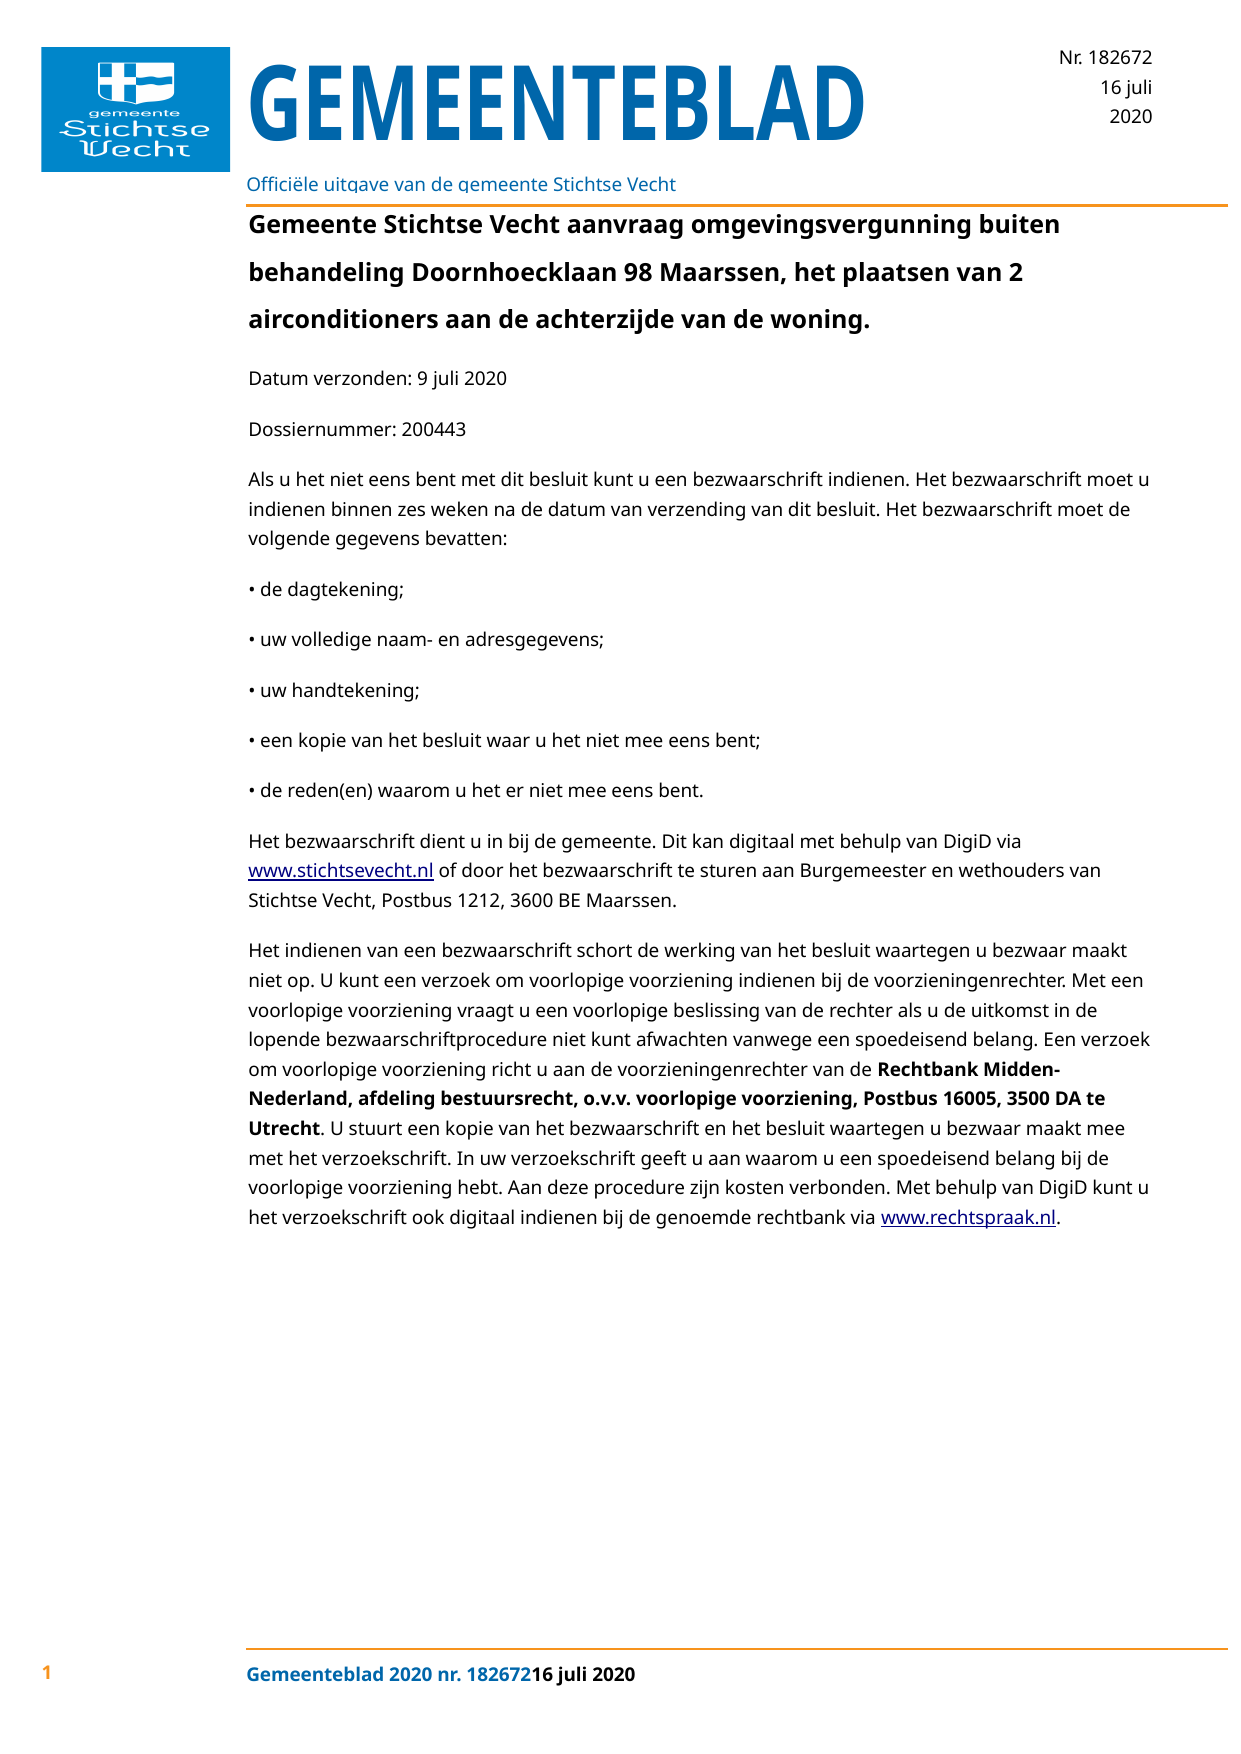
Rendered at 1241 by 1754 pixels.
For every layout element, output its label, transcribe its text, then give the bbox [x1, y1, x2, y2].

text • de dagtekening; [248, 576, 1152, 602]
text Gemeente Stichtse Vecht aanvraag omgevingsvergunning buiten behandeling Doornhoecklaan 98 Maarssen, het plaatsen van 2 airconditioners aan de achterzijde van de woning. [248, 207, 1152, 336]
picture [99, 63, 135, 101]
picture [137, 63, 174, 103]
text Datum verzonden: 9 juli 2020 [248, 366, 1152, 391]
text • de reden(en) waarom u het er niet mee eens bent. [248, 778, 1152, 803]
text Als u het niet eens bent met dit besluit kunt u een bezwaarschrift indienen. Het bezwaarschrift moet u indienen binnen zes weken na de datum van verzending van dit besluit. Het bezwaarschrift moet de volgende gegevens bevatten: [248, 466, 1152, 551]
text • uw handtekening; [248, 677, 1152, 702]
text Dossiernummer: 200443 [248, 416, 1152, 442]
text • uw volledige naam- en adresgegevens; [248, 626, 1152, 652]
text • een kopie van het besluit waar u het niet mee eens bent; [248, 727, 1152, 753]
text Het indienen van een bezwaarschrift schort de werking van het besluit waartegen u bezwaar maakt niet op. U kunt een verzoek om voorlopige voorziening indienen bij de voorzieningenrechter. Met een voorlopige voorziening vraagt u een voorlopige beslissing van de rechter als u de uitkomst in de lopende bezwaarschriftprocedure niet kunt afwachten vanwege een spoedeisend belang. Een verzoek om voorlopige voorziening richt u aan de voorzieningenrechter van de Rechtbank Midden-Nederland, afdeling bestuursrecht, o.v.v. voorlopige voorziening, Postbus 16005, 3500 DA te Utrecht. U stuurt een kopie van het bezwaarschrift en het besluit waartegen u bezwaar maakt mee met het verzoekschrift. In uw verzoekschrift geeft u aan waarom u een spoedeisend belang bij de voorlopige voorziening hebt. Aan deze procedure zijn kosten verbonden. Met behulp van DigiD kunt u het verzoekschrift ook digitaal indienen bij de genoemde rechtbank via www.rechtspraak.nl. [248, 938, 1152, 1229]
text Het bezwaarschrift dient u in bij de gemeente. Dit kan digitaal met behulp van DigiD via www.stichtsevecht.nl of door het bezwaarschrift te sturen aan Burgemeester en wethouders van Stichtse Vecht, Postbus 1212, 3600 BE Maarssen. [248, 828, 1152, 913]
